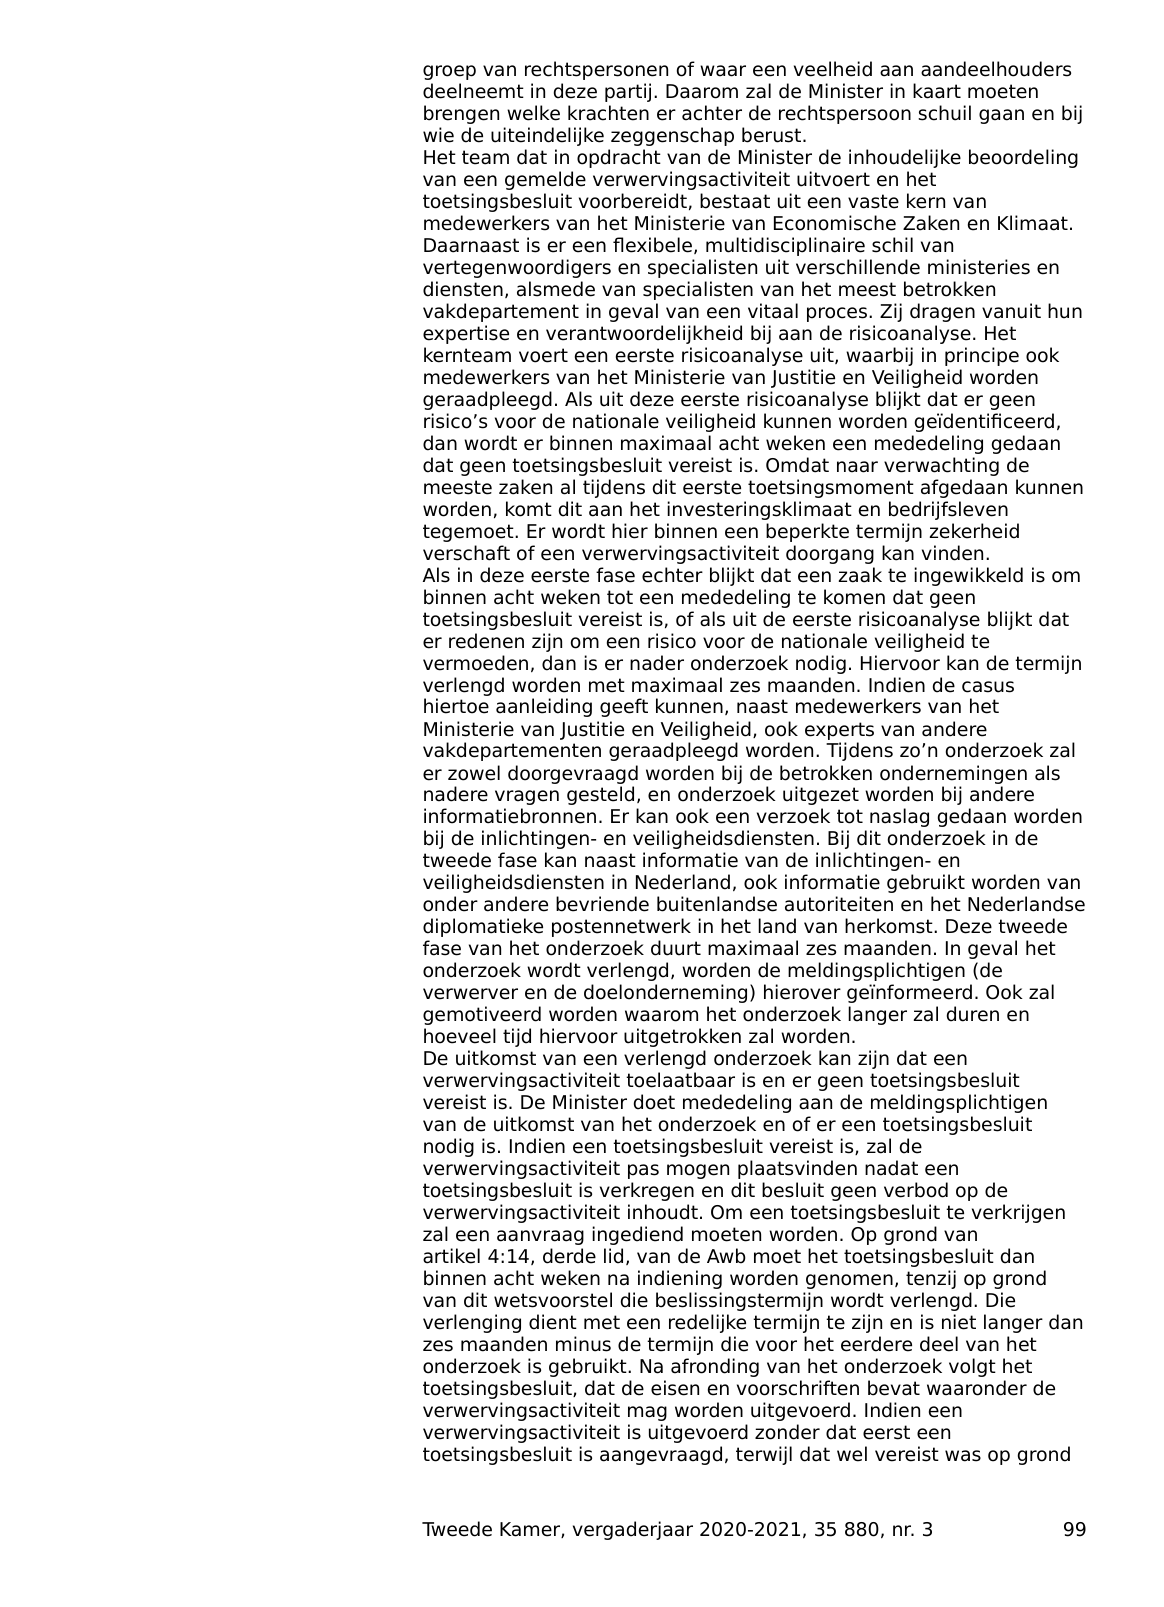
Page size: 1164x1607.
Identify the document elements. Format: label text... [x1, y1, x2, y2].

text Het team dat in opdracht van de Minister de inhoudelijke beoordeling van een gemelde verwervingsactiviteit uitvoert en het toetsingsbesluit voorbereidt, bestaat uit een vaste kern van medewerkers van het Ministerie van Economische Zaken en Klimaat. Daarnaast is er een flexibele, multidisciplinaire schil van vertegenwoordigers en specialisten uit verschillende ministeries en diensten, alsmede van specialisten van het meest betrokken vakdepartement in geval van een vitaal proces. Zij dragen vanuit hun expertise en verantwoordelijkheid bij aan de risicoanalyse. Het kernteam voert een eerste risicoanalyse uit, waarbij in principe ook medewerkers van het Ministerie van Justitie en Veiligheid worden geraadpleegd. Als uit deze eerste risicoanalyse blijkt dat er geen risico’s voor de nationale veiligheid kunnen worden geïdentificeerd, dan wordt er binnen maximaal acht weken een mededeling gedaan dat geen toetsingsbesluit vereist is. Omdat naar verwachting de meeste zaken al tijdens dit eerste toetsingsmoment afgedaan kunnen worden, komt dit aan het investeringsklimaat en bedrijfsleven tegemoet. Er wordt hier binnen een beperkte termijn zekerheid verschaft of een verwervingsactiviteit doorgang kan vinden. [422, 147, 1087, 564]
text groep van rechtspersonen of waar een veelheid aan aandeelhouders deelneemt in deze partij. Daarom zal de Minister in kaart moeten brengen welke krachten er achter de rechtspersoon schuil gaan en bij wie de uiteindelijke zeggenschap berust. [422, 59, 1087, 147]
text De uitkomst van een verlengd onderzoek kan zijn dat een verwervingsactiviteit toelaatbaar is en er geen toetsingsbesluit vereist is. De Minister doet mededeling aan de meldingsplichtigen van de uitkomst van het onderzoek en of er een toetsingsbesluit nodig is. Indien een toetsingsbesluit vereist is, zal de verwervingsactiviteit pas mogen plaatsvinden nadat een toetsingsbesluit is verkregen en dit besluit geen verbod op de verwervingsactiviteit inhoudt. Om een toetsingsbesluit te verkrijgen zal een aanvraag ingediend moeten worden. Op grond van artikel 4:14, derde lid, van de Awb moet het toetsingsbesluit dan binnen acht weken na indiening worden genomen, tenzij op grond van dit wetsvoorstel die beslissingstermijn wordt verlengd. Die verlenging dient met een redelijke termijn te zijn en is niet langer dan zes maanden minus de termijn die voor het eerdere deel van het onderzoek is gebruikt. Na afronding van het onderzoek volgt het toetsingsbesluit, dat de eisen en voorschriften bevat waaronder de verwervingsactiviteit mag worden uitgevoerd. Indien een verwervingsactiviteit is uitgevoerd zonder dat eerst een toetsingsbesluit is aangevraagd, terwijl dat wel vereist was op grond [422, 1048, 1087, 1466]
text Als in deze eerste fase echter blijkt dat een zaak te ingewikkeld is om binnen acht weken tot een mededeling te komen dat geen toetsingsbesluit vereist is, of als uit de eerste risicoanalyse blijkt dat er redenen zijn om een risico voor de nationale veiligheid te vermoeden, dan is er nader onderzoek nodig. Hiervoor kan de termijn verlengd worden met maximaal zes maanden. Indien de casus hiertoe aanleiding geeft kunnen, naast medewerkers van het Ministerie van Justitie en Veiligheid, ook experts van andere vakdepartementen geraadpleegd worden. Tijdens zo’n onderzoek zal er zowel doorgevraagd worden bij de betrokken ondernemingen als nadere vragen gesteld, en onderzoek uitgezet worden bij andere informatiebronnen. Er kan ook een verzoek tot naslag gedaan worden bij de inlichtingen- en veiligheidsdiensten. Bij dit onderzoek in de tweede fase kan naast informatie van de inlichtingen- en veiligheidsdiensten in Nederland, ook informatie gebruikt worden van onder andere bevriende buitenlandse autoriteiten en het Nederlandse diplomatieke postennetwerk in het land van herkomst. Deze tweede fase van het onderzoek duurt maximaal zes maanden. In geval het onderzoek wordt verlengd, worden de meldingsplichtigen (de verwerver en de doelonderneming) hierover geïnformeerd. Ook zal gemotiveerd worden waarom het onderzoek langer zal duren en hoeveel tijd hiervoor uitgetrokken zal worden. [422, 564, 1087, 1048]
